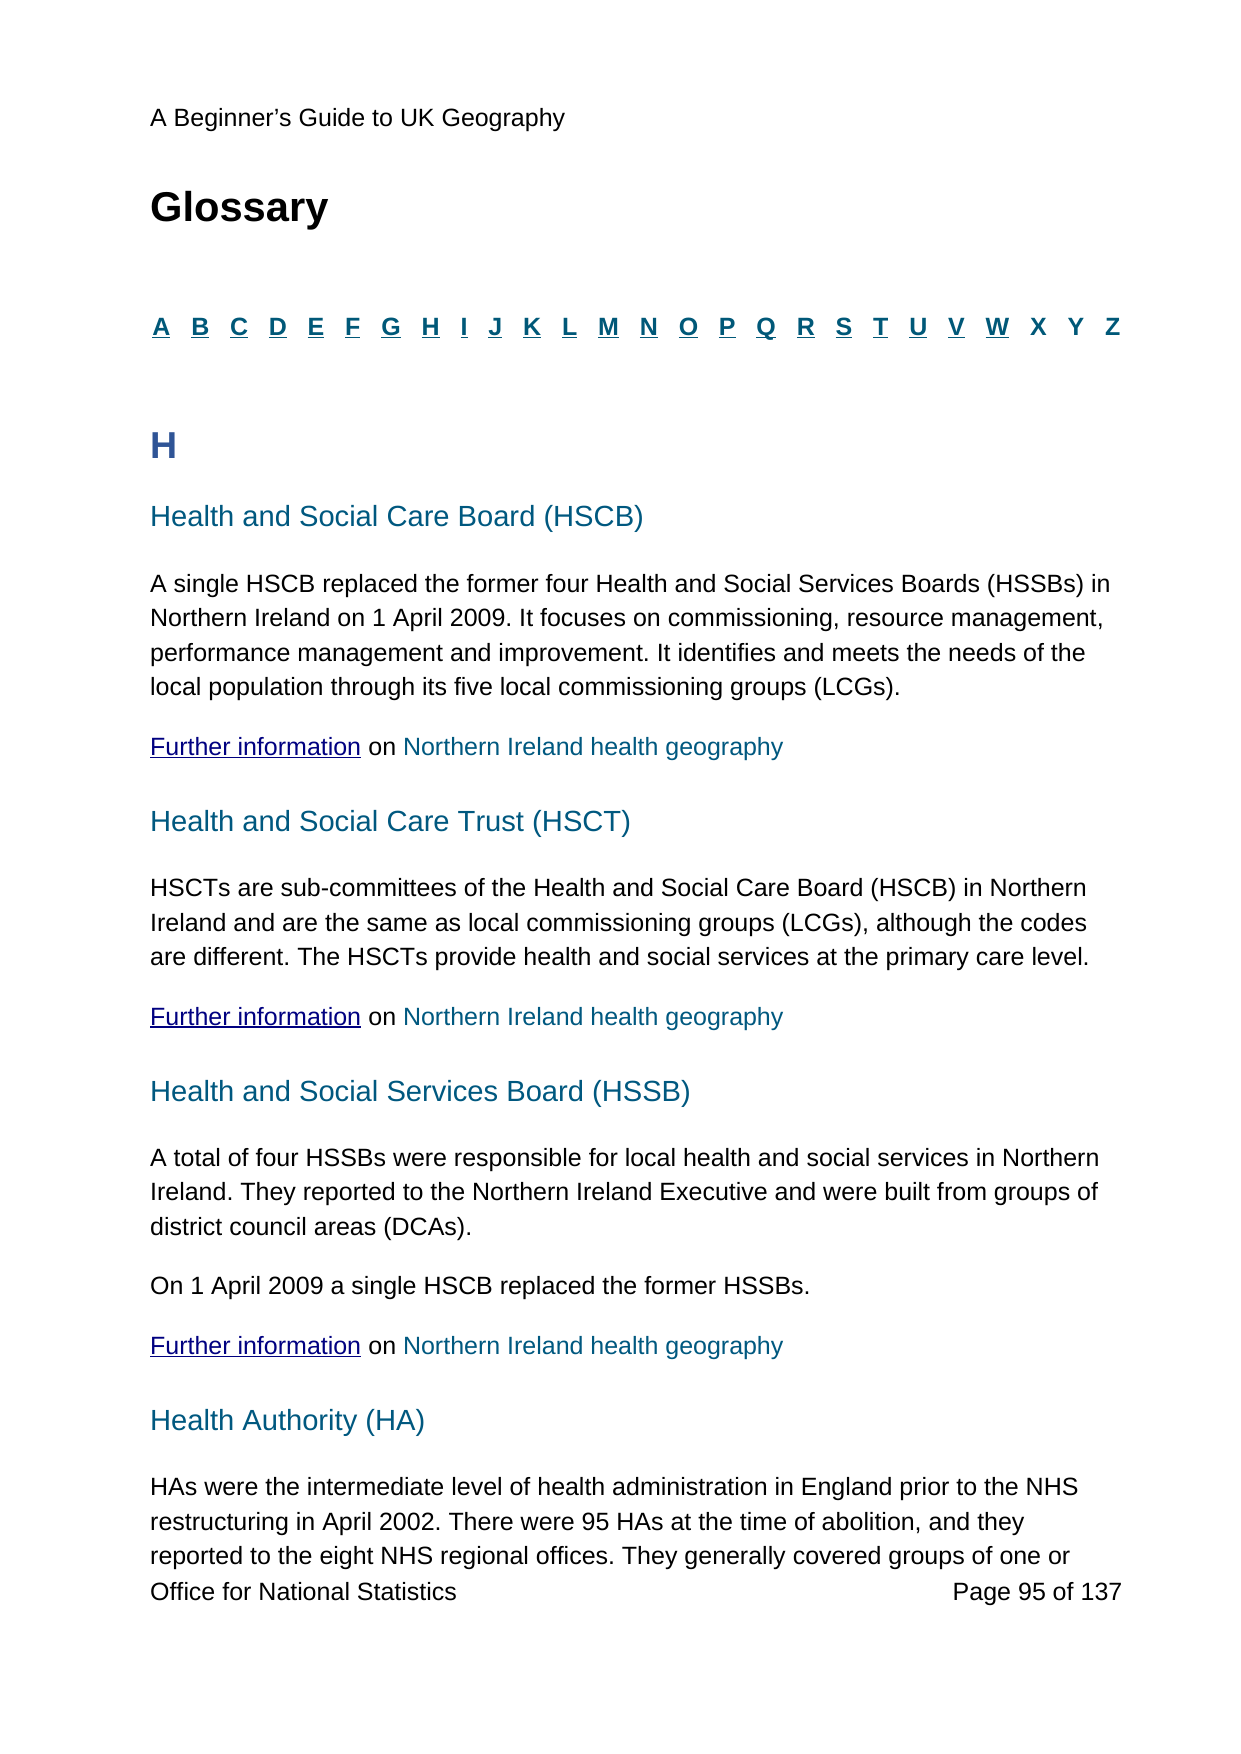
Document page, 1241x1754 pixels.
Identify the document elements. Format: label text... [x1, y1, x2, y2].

text Further information on Northern Ireland health geography [150, 1002, 1122, 1030]
subtitle H [150, 423, 1122, 466]
subtitle Health and Social Care Board (HSCB) [150, 499, 1122, 533]
subtitle Health and Social Care Trust (HSCT) [150, 804, 1122, 837]
text On 1 April 2009 a single HSCB replaced the former HSSBs. [150, 1271, 1122, 1300]
subtitle Health Authority (HA) [150, 1403, 1122, 1436]
text A B C D E F G H I J K L M N O P Q R S T U V W X Y Z [150, 312, 1122, 341]
text A single HSCB replaced the former four Health and Social Services Boards (HSSBs) in Northern Ireland on 1 April 2009. It focuses on commissioning, resource management, performance management and improvement. It identifies and meets the needs of the local population through its five local commissioning groups (LCGs). [150, 569, 1122, 701]
text Further information on Northern Ireland health geography [150, 732, 1122, 761]
text Further information on Northern Ireland health geography [150, 1331, 1122, 1359]
text HAs were the intermediate level of health administration in England prior to the NHS restructuring in April 2002. There were 95 HAs at the time of abolition, and they reported to the eight NHS regional offices. They generally covered groups of one or [150, 1472, 1122, 1570]
subtitle Glossary [150, 183, 1122, 231]
text HSCTs are sub-committees of the Health and Social Care Board (HSCB) in Northern Ireland and are the same as local commissioning groups (LCGs), although the codes are different. The HSCTs provide health and social services at the primary care level. [150, 873, 1122, 971]
subtitle Health and Social Services Board (HSSB) [150, 1073, 1122, 1107]
text A total of four HSSBs were responsible for local health and social services in Northern Ireland. They reported to the Northern Ireland Executive and were built from groups of district council areas (DCAs). [150, 1143, 1122, 1241]
